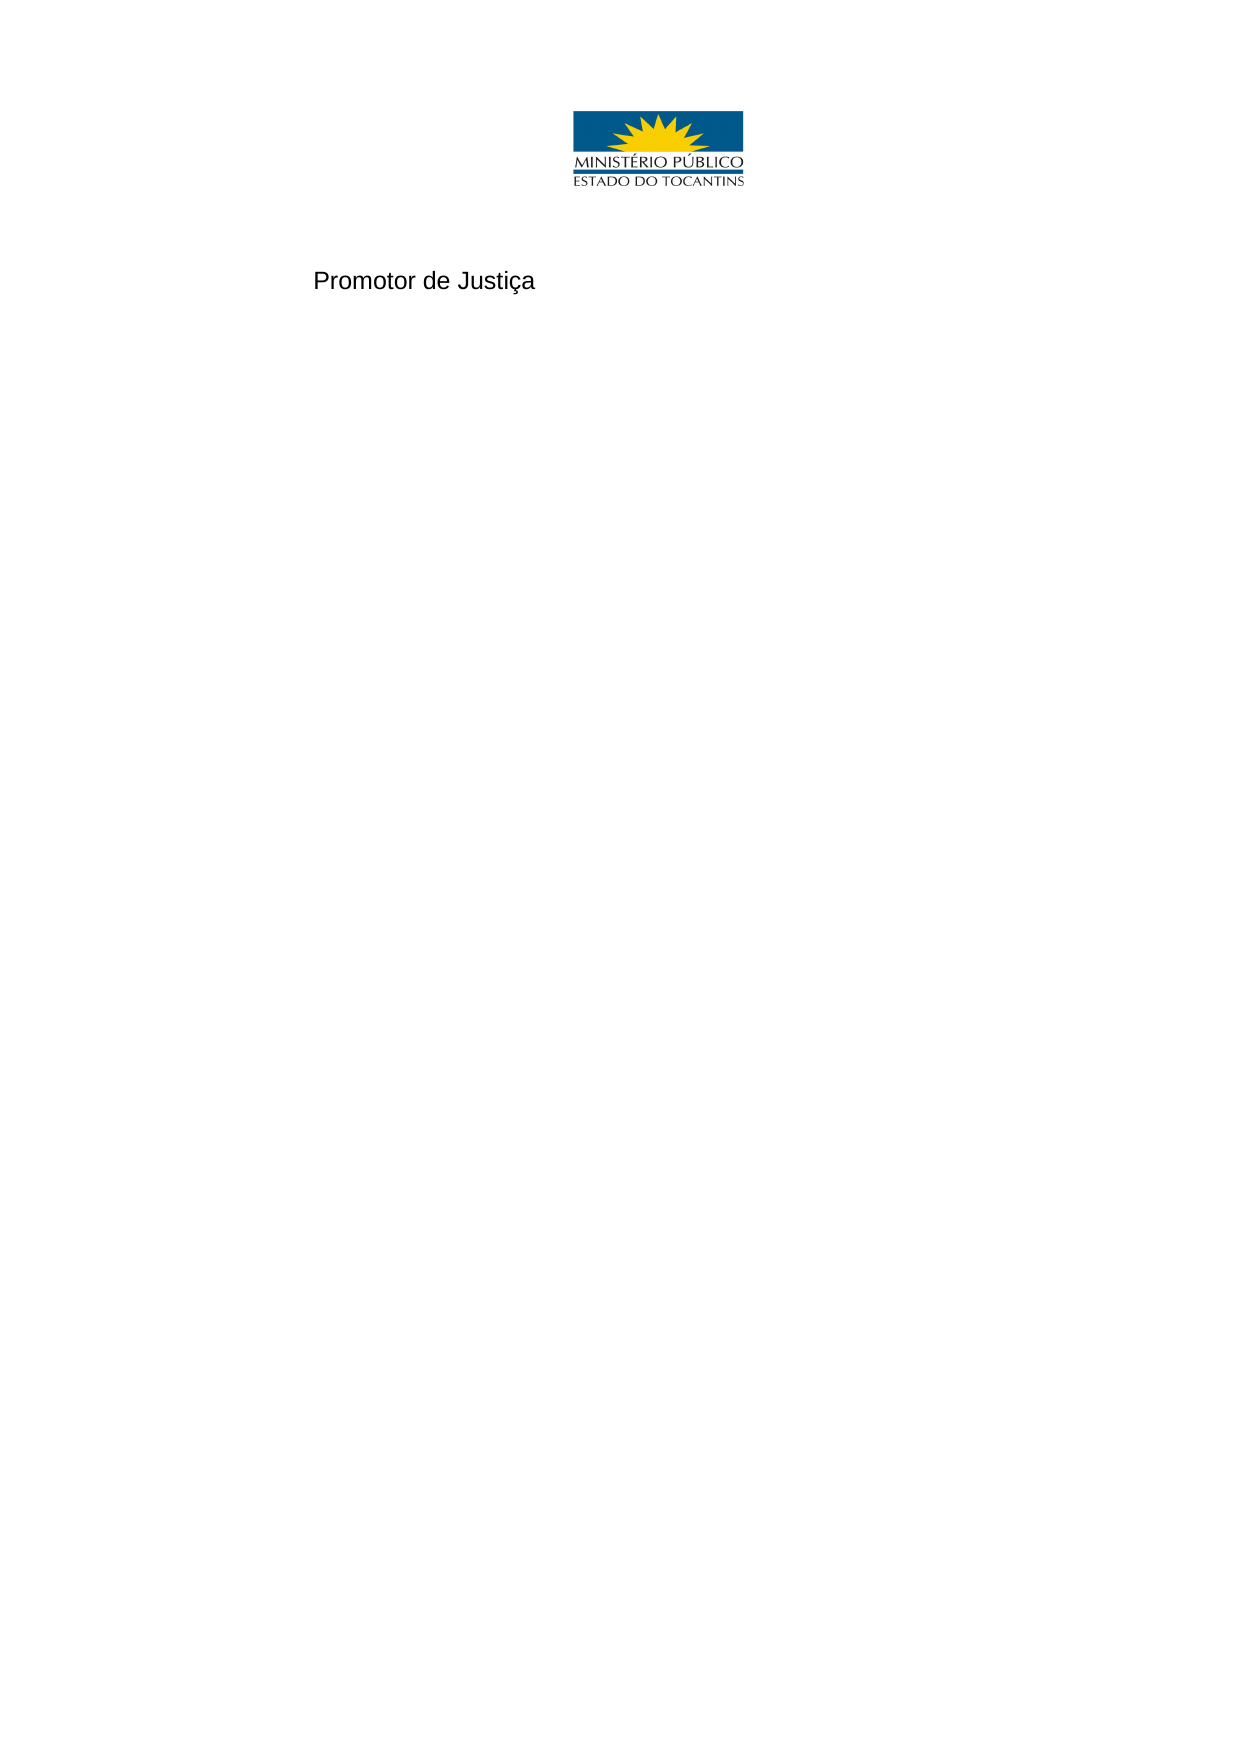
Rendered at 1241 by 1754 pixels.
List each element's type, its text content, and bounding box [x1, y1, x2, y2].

text Promotor de Justiça [313, 266, 1122, 294]
picture [573, 111, 744, 186]
